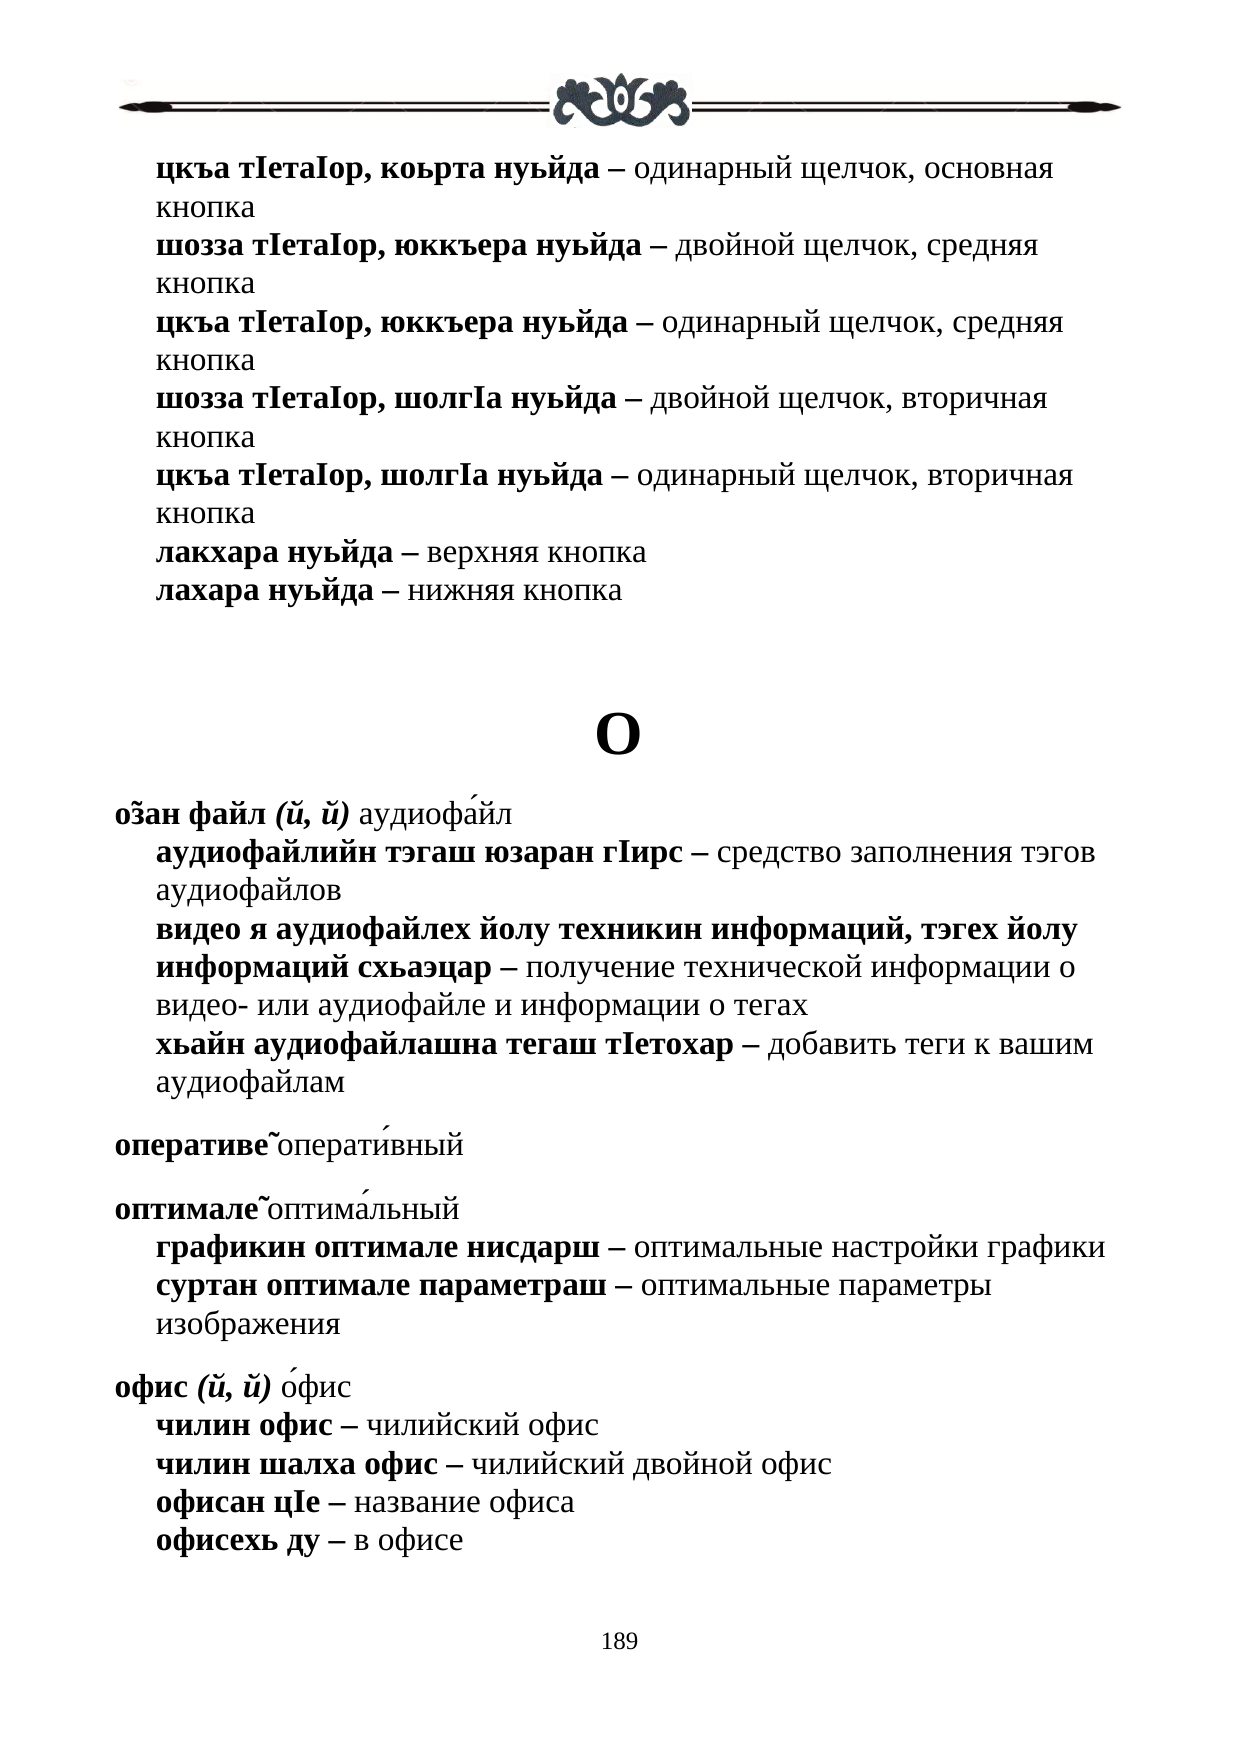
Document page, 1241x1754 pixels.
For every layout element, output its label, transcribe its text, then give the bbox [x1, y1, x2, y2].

text оптимале̃ оптима́льный графикин оптимале нисдарш – оптимальные настройки графики суртан оптимале параметраш – оптимальные параметры изображения [114, 1188, 1122, 1341]
text оперативе̃ операти́вный [114, 1125, 1122, 1163]
text офис (й, й) о́фис чилин офис – чилийский офис чилин шалха офис – чилийский двойной офис офисан цIе – название офиса офисехь ду – в офисе [114, 1366, 1122, 1558]
text О [114, 696, 1122, 768]
text о̃зан файл (й, й) аудиофа́йл аудиофайлийн тэгаш юзаран гIирс – средство заполнения тэгов аудиофайлов видео я аудиофайлех йолу техникин информаций, тэгех йолу информаций схьаэцар – получение технической информации о видео- или аудиофайле и информации о тегах хьайн аудиофайлашна тегаш тIетохар – добавить теги к вашим аудиофайлам [114, 793, 1122, 1100]
text цкъа тIетаIор, коьрта нуьйда – одинарный щелчок, основная кнопка шозза тIетаIор, юккъера нуьйда – двойной щелчок, средняя кнопка цкъа тIетаIор, юккъера нуьйда – одинарный щелчок, средняя кнопка шозза тIетаIор, шолгIа нуьйда – двойной щелчок, вторичная кнопка цкъа тIетаIор, шолгIа нуьйда – одинарный щелчок, вторичная кнопка лакхара нуьйда – верхняя кнопка лахара нуьйда – нижняя кнопка [114, 148, 1122, 608]
